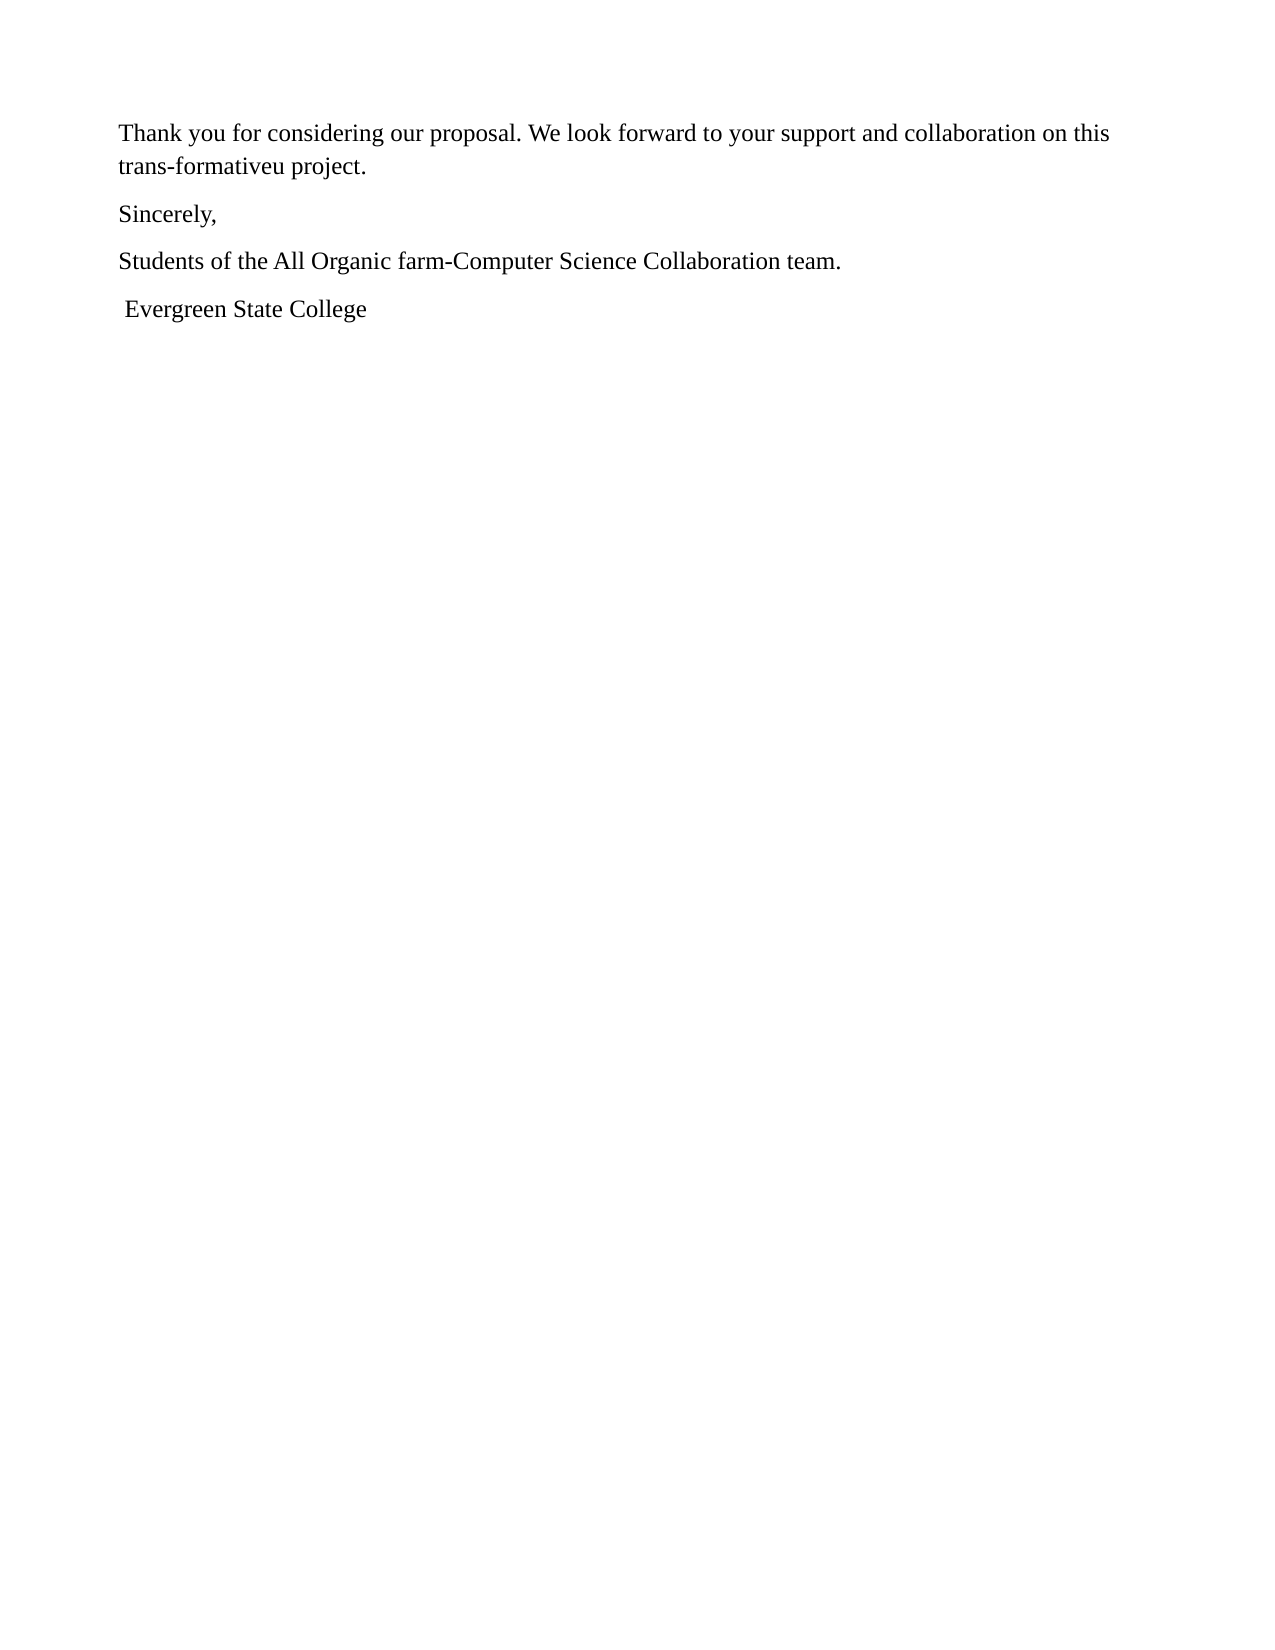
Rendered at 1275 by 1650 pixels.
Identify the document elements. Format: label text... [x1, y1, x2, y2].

text Evergreen State College [118, 294, 1157, 323]
text Students of the All Organic farm-Computer Science Collaboration team. [118, 246, 1157, 275]
text Thank you for considering our proposal. We look forward to your support and collaboration on this trans-formativeu project. [118, 118, 1157, 180]
text Sincerely, [118, 199, 1157, 227]
